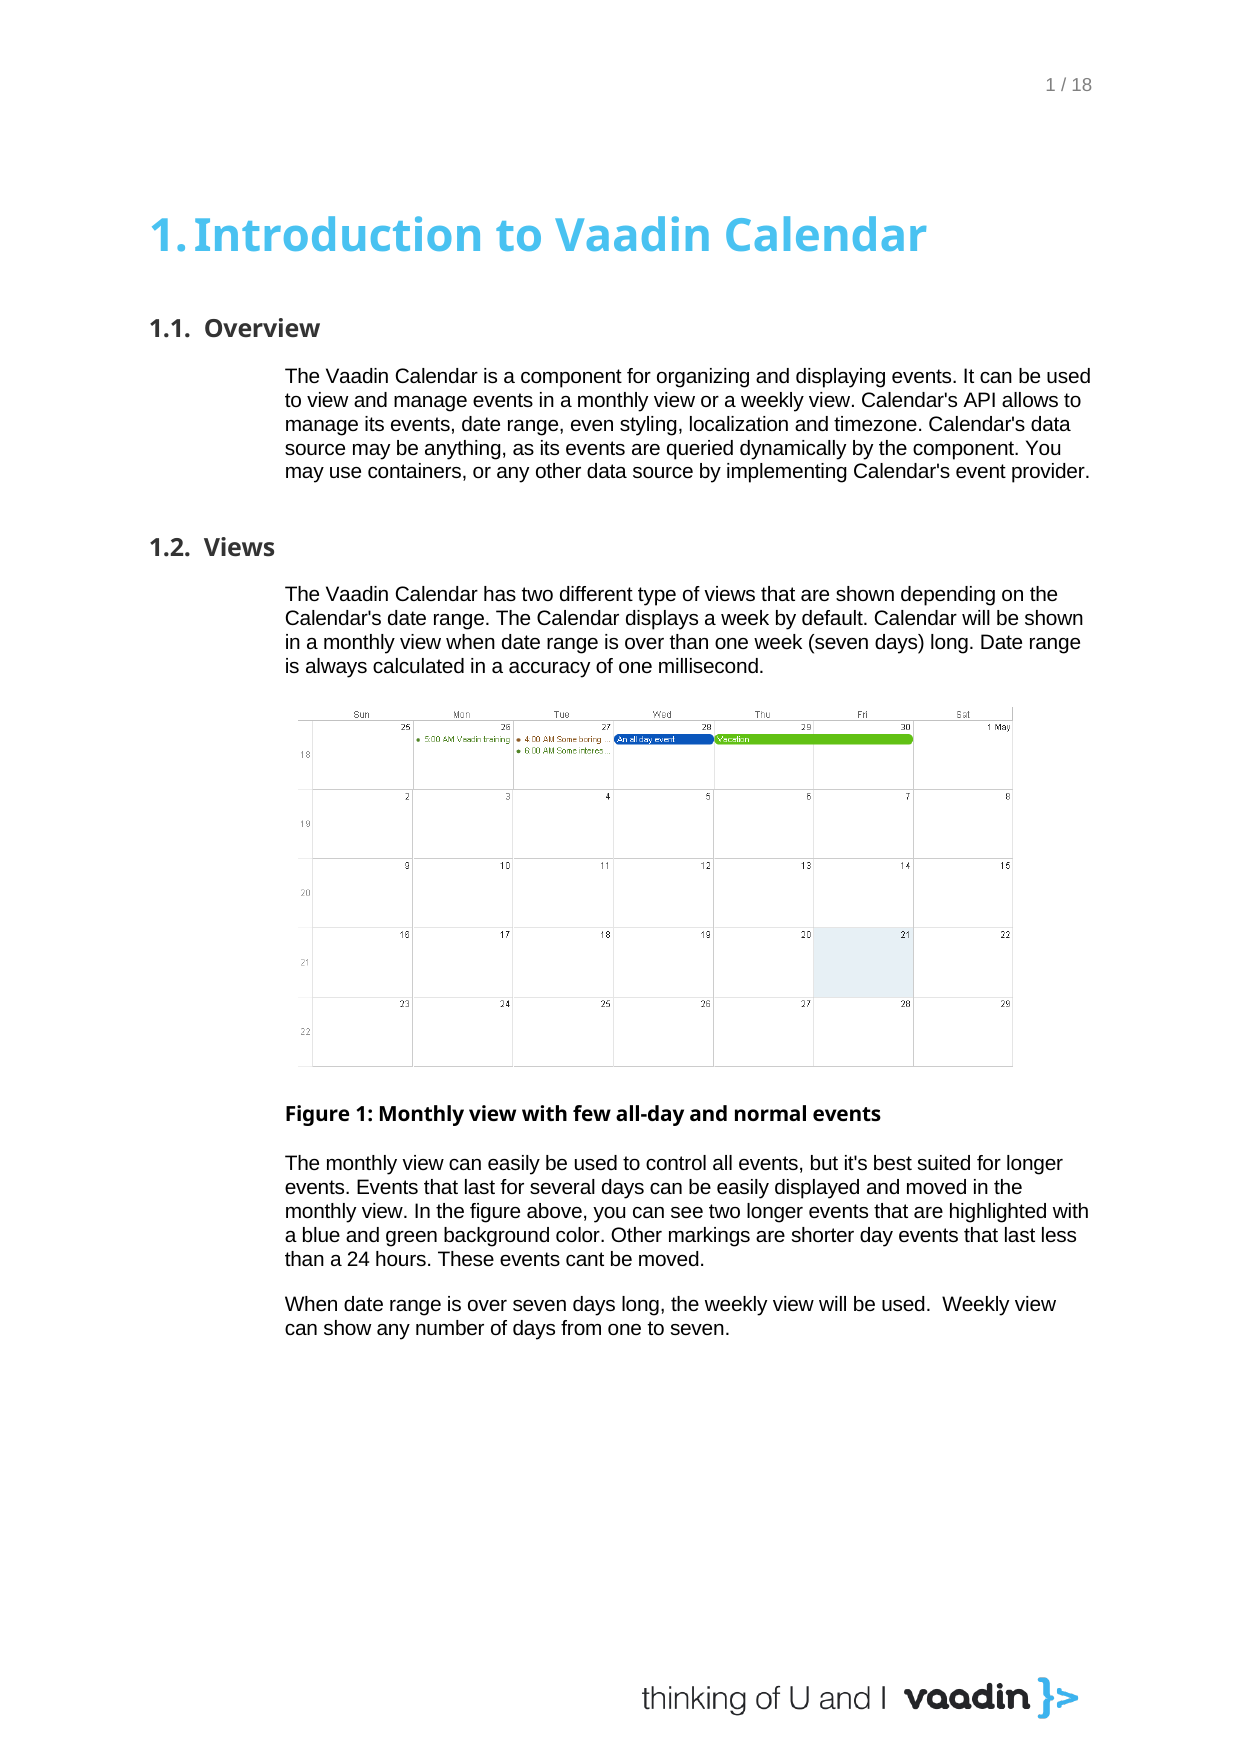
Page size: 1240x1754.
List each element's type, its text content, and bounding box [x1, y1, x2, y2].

subtitle Overview [149, 311, 1092, 345]
text The Vaadin Calendar has two different type of views that are shown depending on the Calendar's date range. The Calendar displays a week by default. Calendar will be shown in a monthly view when date range is over than one week (seven days) long. Date range is always calculated in a accuracy of one millisecond. [284, 582, 1092, 678]
text The monthly view can easily be used to control all events, but it's best suited for longer events. Events that last for several days can be easily displayed and moved in the monthly view. In the figure above, you can see two longer events that are highlighted with a blue and green background color. Other markings are shorter day events that last less than a 24 hours. These events cant be moved. [284, 1151, 1092, 1271]
subtitle Introduction to Vaadin Calendar [149, 202, 1092, 264]
picture [641, 1673, 1081, 1721]
picture [284, 698, 1036, 1079]
text The Vaadin Calendar is a component for organizing and displaying events. It can be used to view and manage events in a monthly view or a weekly view. Calendar's API allows to manage its events, date range, even styling, localization and timezone. Calendar's data source may be anything, as its events are queried dynamically by the component. You may use containers, or any other data source by implementing Calendar's event provider. [284, 363, 1092, 483]
subtitle Views [149, 529, 1092, 563]
text When date range is over seven days long, the weekly view will be used. Weekly view can show any number of days from one to seven. [284, 1291, 1092, 1339]
text Figure 1: Monthly view with few all-day and normal events [284, 1099, 1092, 1128]
